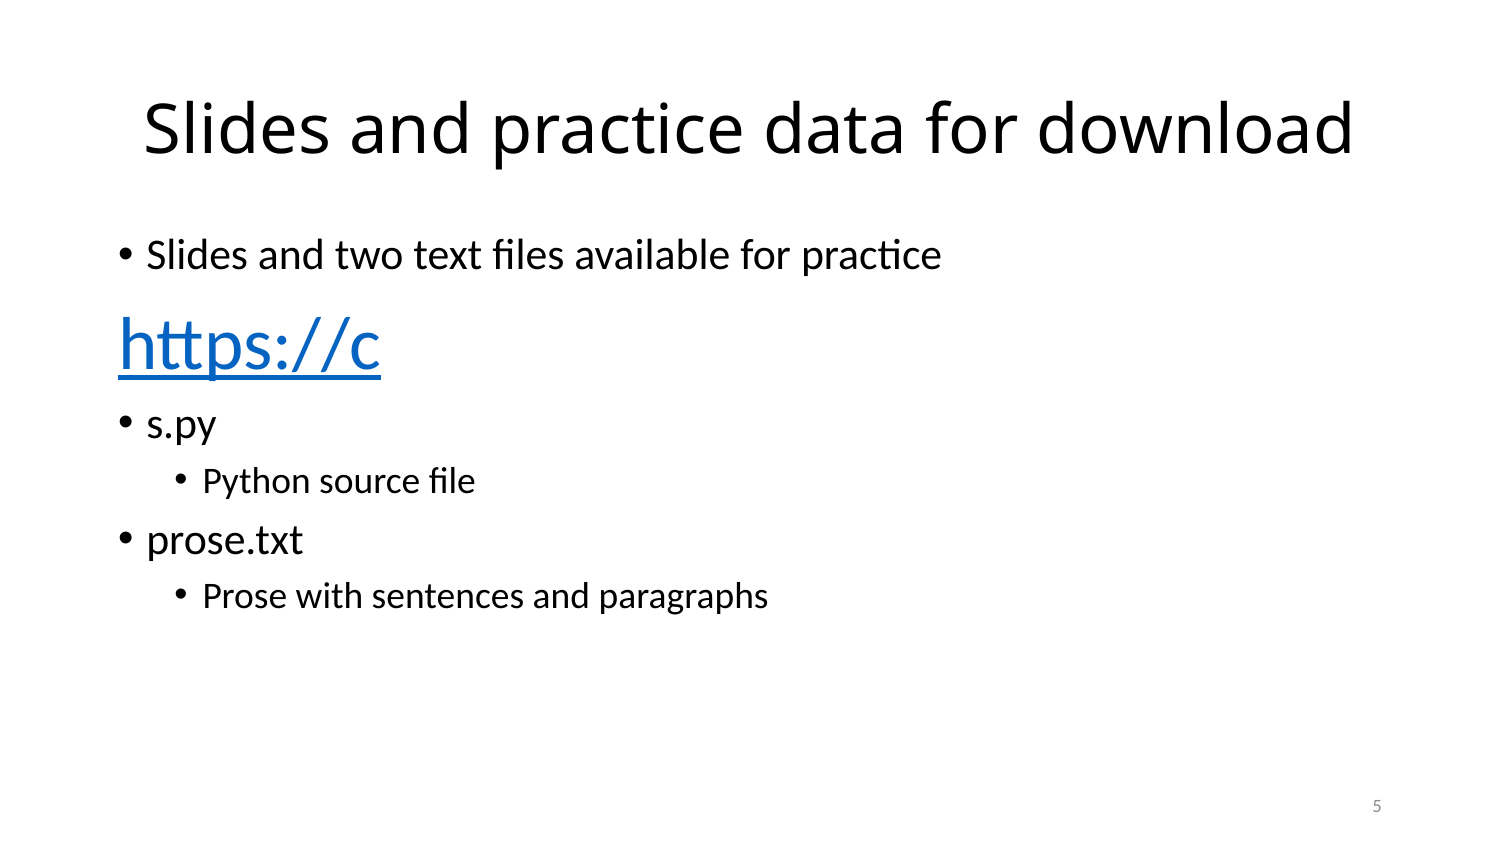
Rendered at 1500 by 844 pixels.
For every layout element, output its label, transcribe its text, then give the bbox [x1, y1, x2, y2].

slide_number [1059, 782, 1397, 827]
title Slides and practice data for download [103, 44, 1397, 208]
list Slides and two text files available for practice https://c s.py Python source file prose.txt Prose with sentences and paragraphs [103, 224, 1397, 760]
